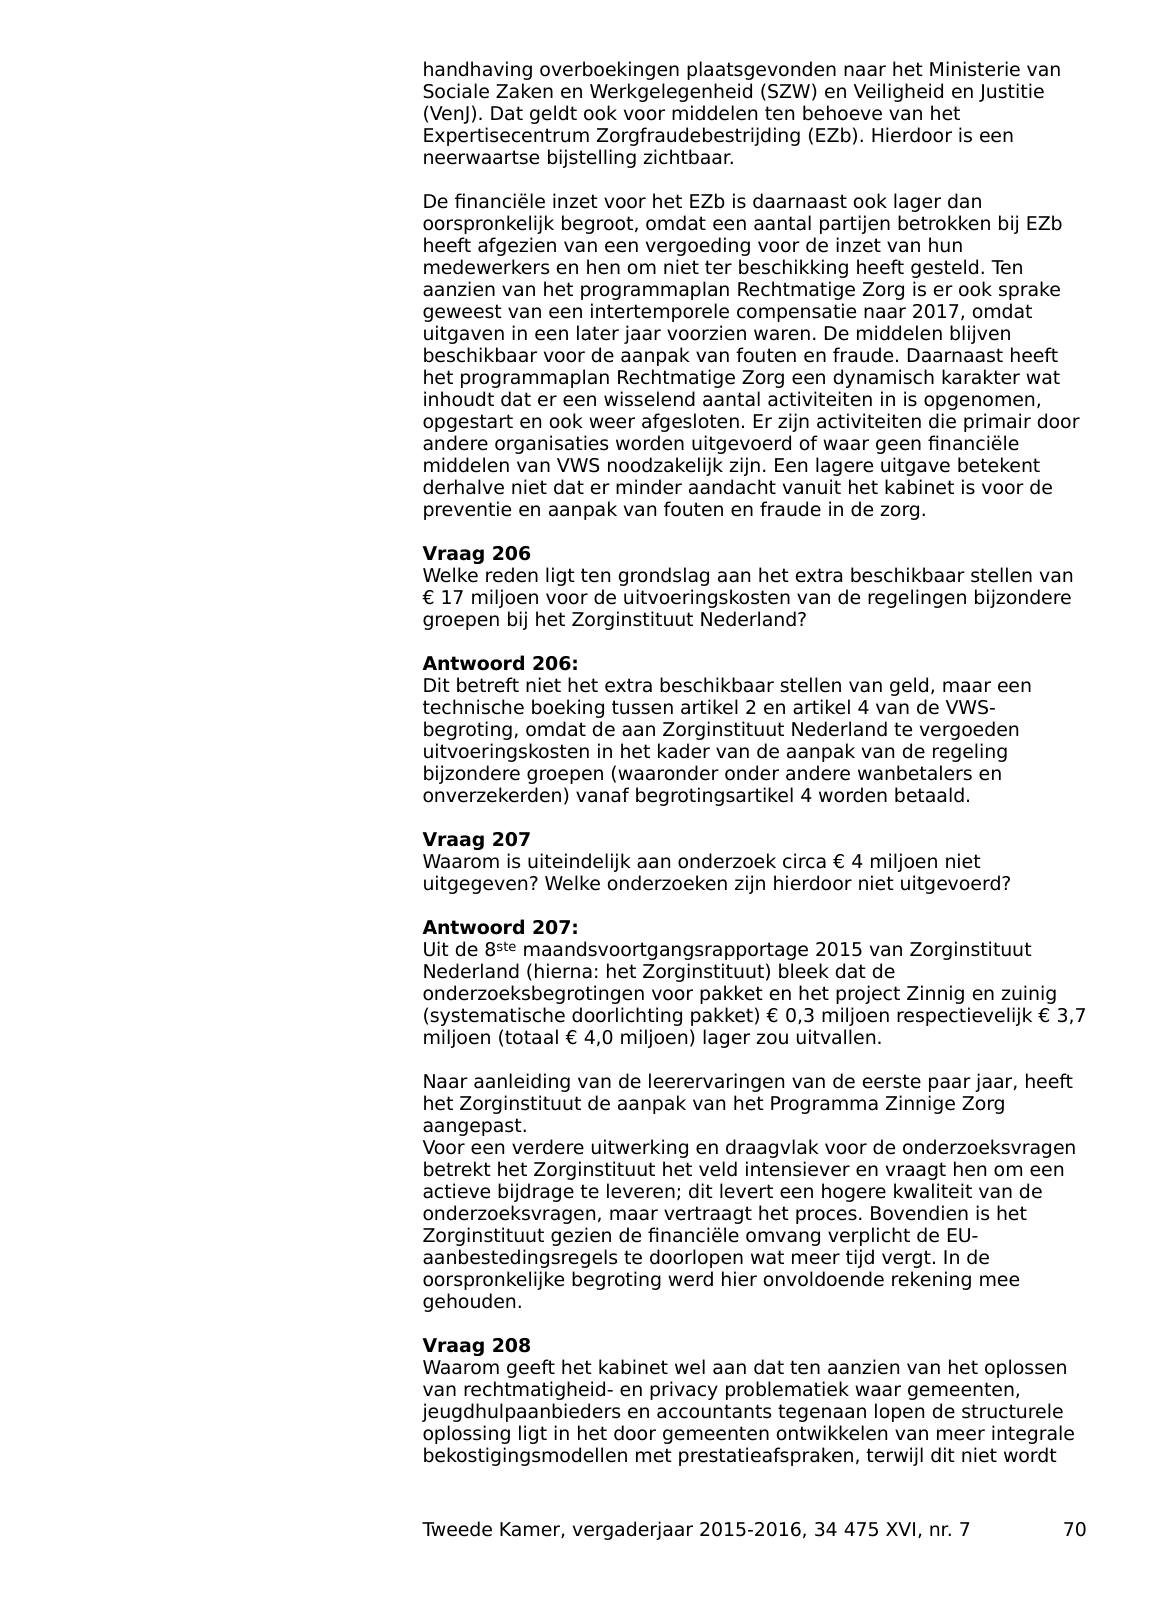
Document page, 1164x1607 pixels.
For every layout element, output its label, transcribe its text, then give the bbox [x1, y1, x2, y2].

text Voor een verdere uitwerking en draagvlak voor de onderzoeksvragen betrekt het Zorginstituut het veld intensiever en vraagt hen om een actieve bijdrage te leveren; dit levert een hogere kwaliteit van de onderzoeksvragen, maar vertraagt het proces. Bovendien is het Zorginstituut gezien de financiële omvang verplicht de EU-aanbestedingsregels te doorlopen wat meer tijd vergt. In de oorspronkelijke begroting werd hier onvoldoende rekening mee gehouden. [422, 1137, 1087, 1313]
text Vraag 207 [422, 829, 1087, 851]
text Waarom geeft het kabinet wel aan dat ten aanzien van het oplossen van rechtmatigheid- en privacy problematiek waar gemeenten, jeugdhulpaanbieders en accountants tegenaan lopen de structurele oplossing ligt in het door gemeenten ontwikkelen van meer integrale bekostigingsmodellen met prestatieafspraken, terwijl dit niet wordt [422, 1357, 1087, 1467]
text Naar aanleiding van de leerervaringen van de eerste paar jaar, heeft het Zorginstituut de aanpak van het Programma Zinnige Zorg aangepast. [422, 1071, 1087, 1137]
text Vraag 208 [422, 1335, 1087, 1357]
text Vraag 206 [422, 543, 1087, 565]
text Uit de 8ste maandsvoortgangsrapportage 2015 van Zorginstituut Nederland (hierna: het Zorginstituut) bleek dat de onderzoeksbegrotingen voor pakket en het project Zinnig en zuinig (systematische doorlichting pakket) € 0,3 miljoen respectievelijk € 3,7 miljoen (totaal € 4,0 miljoen) lager zou uitvallen. [422, 939, 1087, 1049]
text Antwoord 207: [422, 917, 1087, 939]
text De financiële inzet voor het EZb is daarnaast ook lager dan oorspronkelijk begroot, omdat een aantal partijen betrokken bij EZb heeft afgezien van een vergoeding voor de inzet van hun medewerkers en hen om niet ter beschikking heeft gesteld. Ten aanzien van het programmaplan Rechtmatige Zorg is er ook sprake geweest van een intertemporele compensatie naar 2017, omdat uitgaven in een later jaar voorzien waren. De middelen blijven beschikbaar voor de aanpak van fouten en fraude. Daarnaast heeft het programmaplan Rechtmatige Zorg een dynamisch karakter wat inhoudt dat er een wisselend aantal activiteiten in is opgenomen, opgestart en ook weer afgesloten. Er zijn activiteiten die primair door andere organisaties worden uitgevoerd of waar geen financiële middelen van VWS noodzakelijk zijn. Een lagere uitgave betekent derhalve niet dat er minder aandacht vanuit het kabinet is voor de preventie en aanpak van fouten en fraude in de zorg. [422, 191, 1087, 521]
text handhaving overboekingen plaatsgevonden naar het Ministerie van Sociale Zaken en Werkgelegenheid (SZW) en Veiligheid en Justitie (VenJ). Dat geldt ook voor middelen ten behoeve van het Expertisecentrum Zorgfraudebestrijding (EZb). Hierdoor is een neerwaartse bijstelling zichtbaar. [422, 59, 1087, 169]
text Antwoord 206: [422, 653, 1087, 675]
text Welke reden ligt ten grondslag aan het extra beschikbaar stellen van € 17 miljoen voor de uitvoeringskosten van de regelingen bijzondere groepen bij het Zorginstituut Nederland? [422, 565, 1087, 631]
text Waarom is uiteindelijk aan onderzoek circa € 4 miljoen niet uitgegeven? Welke onderzoeken zijn hierdoor niet uitgevoerd? [422, 851, 1087, 895]
text Dit betreft niet het extra beschikbaar stellen van geld, maar een technische boeking tussen artikel 2 en artikel 4 van de VWS-begroting, omdat de aan Zorginstituut Nederland te vergoeden uitvoeringskosten in het kader van de aanpak van de regeling bijzondere groepen (waaronder onder andere wanbetalers en onverzekerden) vanaf begrotingsartikel 4 worden betaald. [422, 675, 1087, 807]
